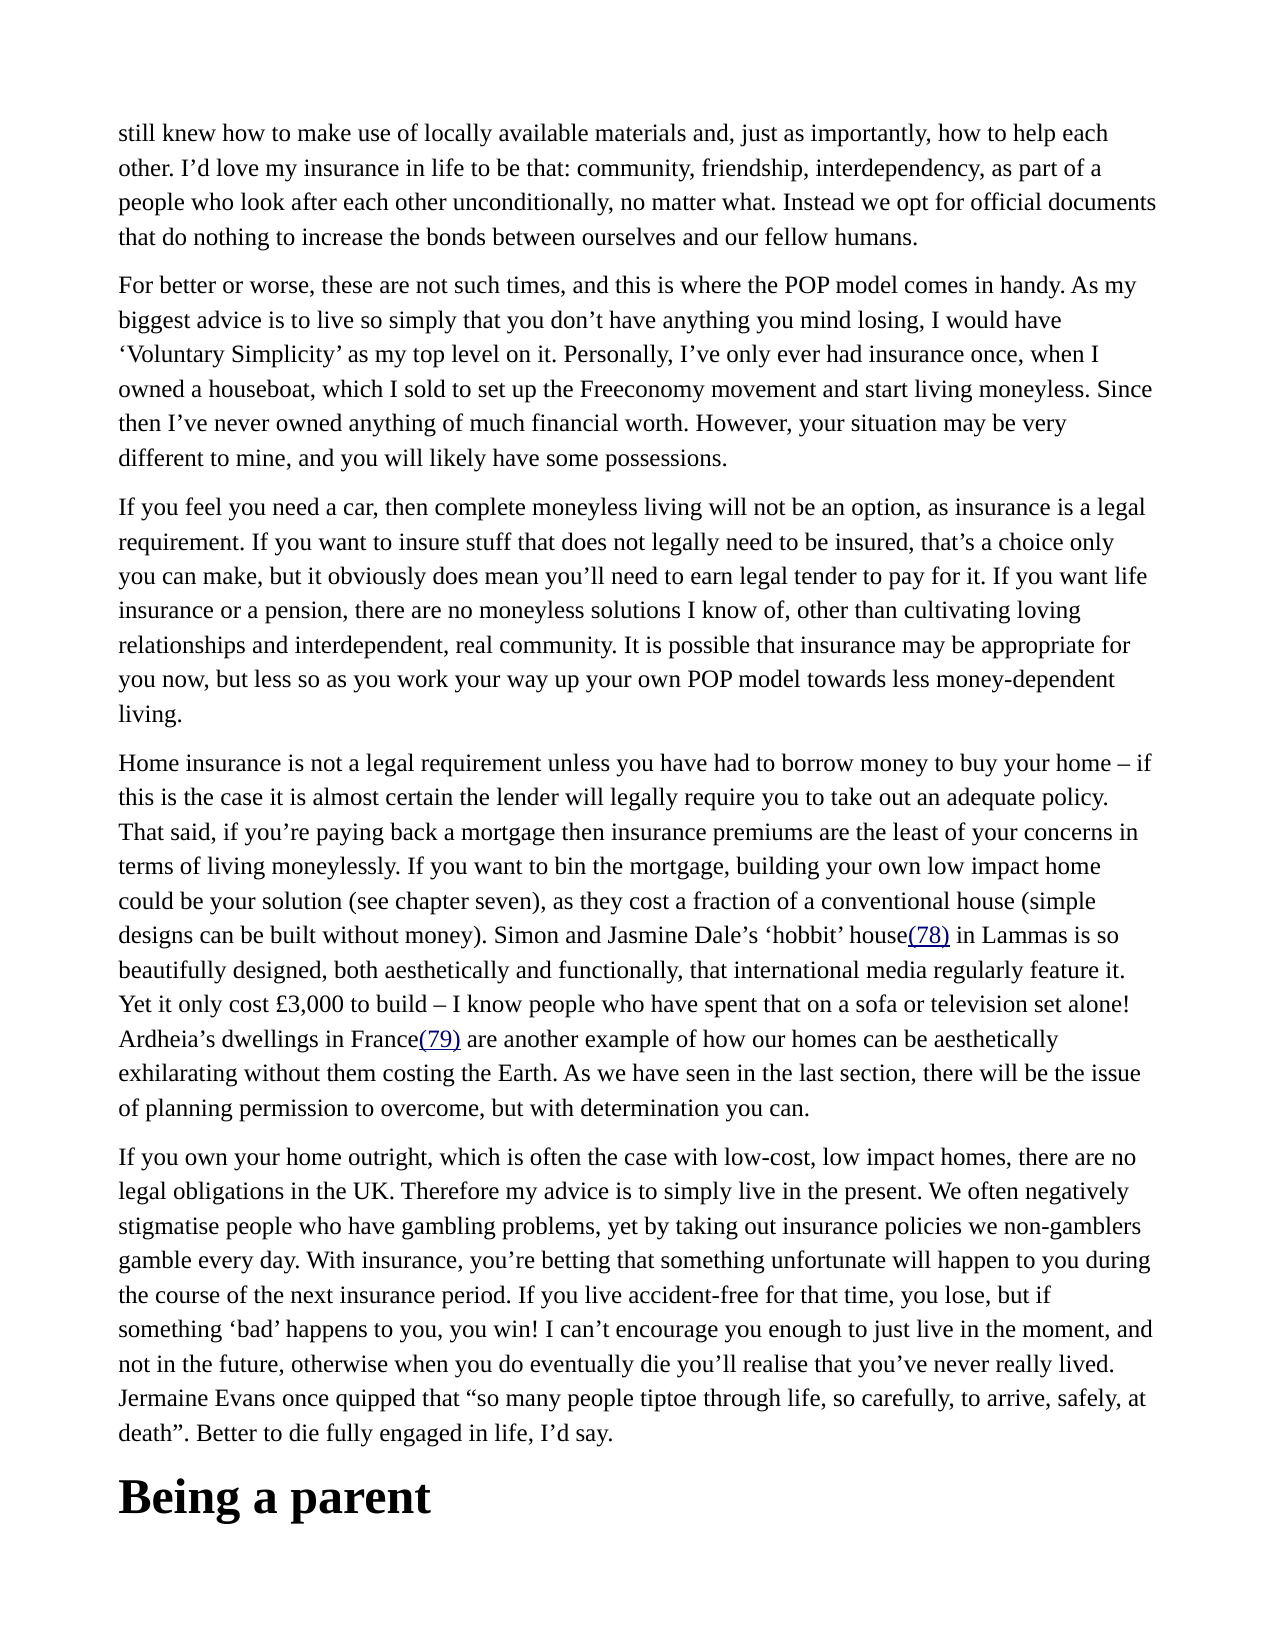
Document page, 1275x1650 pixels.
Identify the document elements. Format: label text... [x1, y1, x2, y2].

text Home insurance is not a legal requirement unless you have had to borrow money to buy your home – if this is the case it is almost certain the lender will legally require you to take out an adequate policy. That said, if you’re paying back a mortgage then insurance premiums are the least of your concerns in terms of living moneylessly. If you want to bin the mortgage, building your own low impact home could be your solution (see chapter seven), as they cost a fraction of a conventional house (simple designs can be built without money). Simon and Jasmine Dale’s ‘hobbit’ house(78) in Lammas is so beautifully designed, both aesthetically and functionally, that international media regularly feature it. Yet it only cost £3,000 to build – I know people who have spent that on a sofa or television set alone! Ardheia’s dwellings in France(79) are another example of how our homes can be aesthetically exhilarating without them costing the Earth. As we have seen in the last section, there will be the issue of planning permission to overcome, but with determination you can. [118, 748, 1157, 1122]
subtitle Being a parent [118, 1467, 1157, 1524]
text For better or worse, these are not such times, and this is where the POP model comes in handy. As my biggest advice is to live so simply that you don’t have anything you mind losing, I would have ‘Voluntary Simplicity’ as my top level on it. Personally, I’ve only ever had insurance once, when I owned a houseboat, which I sold to set up the Freeconomy movement and start living moneyless. Since then I’ve never owned anything of much financial worth. However, your situation may be very different to mine, and you will likely have some possessions. [118, 271, 1157, 472]
text If you own your home outright, which is often the case with low-cost, low impact homes, there are no legal obligations in the UK. Therefore my advice is to simply live in the present. We often negatively stigmatise people who have gambling problems, yet by taking out insurance policies we non-gamblers gamble every day. With insurance, you’re betting that something unfortunate will happen to you during the course of the next insurance period. If you live accident-free for that time, you lose, but if something ‘bad’ happens to you, you win! I can’t encourage you enough to just live in the moment, and not in the future, otherwise when you do eventually die you’ll realise that you’ve never really lived. Jermaine Evans once quipped that “so many people tiptoe through life, so carefully, to arrive, safely, at death”. Better to die fully engaged in life, I’d say. [118, 1142, 1157, 1446]
text If you feel you need a car, then complete moneyless living will not be an option, as insurance is a legal requirement. If you want to insure stuff that does not legally need to be insured, that’s a choice only you can make, but it obviously does mean you’ll need to earn legal tender to pay for it. If you want life insurance or a pension, there are no moneyless solutions I know of, other than cultivating loving relationships and interdependent, real community. It is possible that insurance may be appropriate for you now, but less so as you work your way up your own POP model towards less money-dependent living. [118, 492, 1157, 728]
text still knew how to make use of locally available materials and, just as importantly, how to help each other. I’d love my insurance in life to be that: community, friendship, interdependency, as part of a people who look after each other unconditionally, no matter what. Instead we opt for official documents that do nothing to increase the bonds between ourselves and our fellow humans. [118, 118, 1157, 250]
